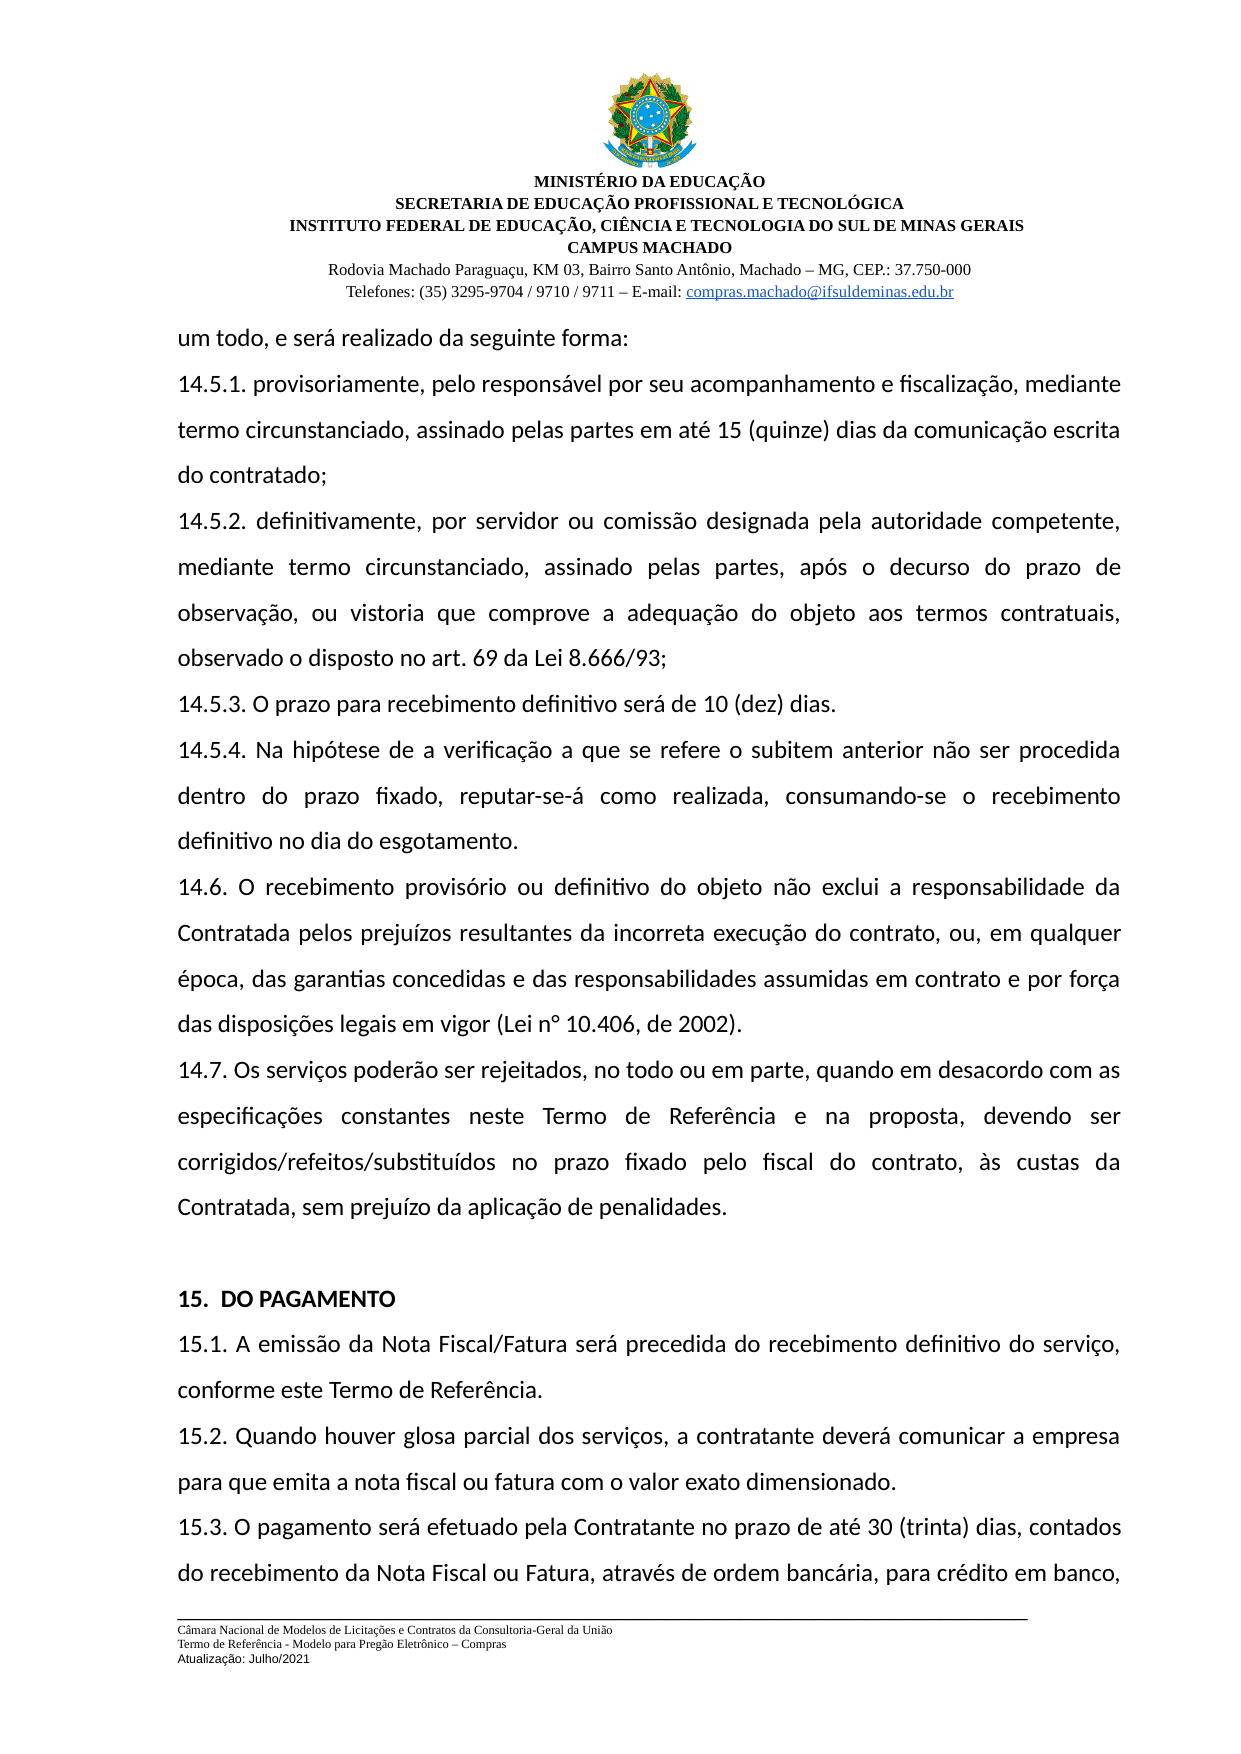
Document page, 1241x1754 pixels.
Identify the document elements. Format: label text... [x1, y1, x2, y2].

text 15.2. Quando houver glosa parcial dos serviços, a contratante deverá comunicar a empresa para que emita a nota fiscal ou fatura com o valor exato dimensionado. [177, 1420, 1122, 1496]
picture [669, 149, 680, 155]
text 14.5.1. provisoriamente, pelo responsável por seu acompanhamento e fiscalização, mediante termo circunstanciado, assinado pelas partes em até 15 (quinze) dias da comunicação escrita do contratado; [177, 368, 1122, 490]
text um todo, e será realizado da seguinte forma: [177, 322, 1122, 353]
picture [603, 73, 697, 168]
text 14.7. Os serviços poderão ser rejeitados, no todo ou em parte, quando em desacordo com as especificações constantes neste Termo de Referência e na proposta, devendo ser corrigidos/refeitos/substituídos no prazo fixado pelo fiscal do contrato, às custas da Contratada, sem prejuízo da aplicação de penalidades. [177, 1054, 1122, 1222]
text 15.1. A emissão da Nota Fiscal/Fatura será precedida do recebimento definitivo do serviço, conforme este Termo de Referência. [177, 1328, 1122, 1405]
text 14.5.2. definitivamente, por servidor ou comissão designada pela autoridade competente, mediante termo circunstanciado, assinado pelas partes, após o decurso do prazo de observação, ou vistoria que comprove a adequação do objeto aos termos contratuais, observado o disposto no art. 69 da Lei 8.666/93; [177, 505, 1122, 673]
text 14.5.4. Na hipótese de a verificação a que se refere o subitem anterior não ser procedida dentro do prazo fixado, reputar-se-á como realizada, consumando-se o recebimento definitivo no dia do esgotamento. [177, 734, 1122, 856]
picture [643, 163, 658, 168]
text 14.5.3. O prazo para recebimento definitivo será de 10 (dez) dias. [177, 688, 1122, 719]
text 15.3. O pagamento será efetuado pela Contratante no prazo de até 30 (trinta) dias, contados do recebimento da Nota Fiscal ou Fatura, através de ordem bancária, para crédito em banco, [177, 1511, 1122, 1588]
text 14.6. O recebimento provisório ou definitivo do objeto não exclui a responsabilidade da Contratada pelos prejuízos resultantes da incorreta execução do contrato, ou, em qualquer época, das garantias concedidas e das responsabilidades assumidas em contrato e por força das disposições legais em vigor (Lei n° 10.406, de 2002). [177, 871, 1122, 1039]
text 15. DO PAGAMENTO [177, 1283, 1122, 1313]
